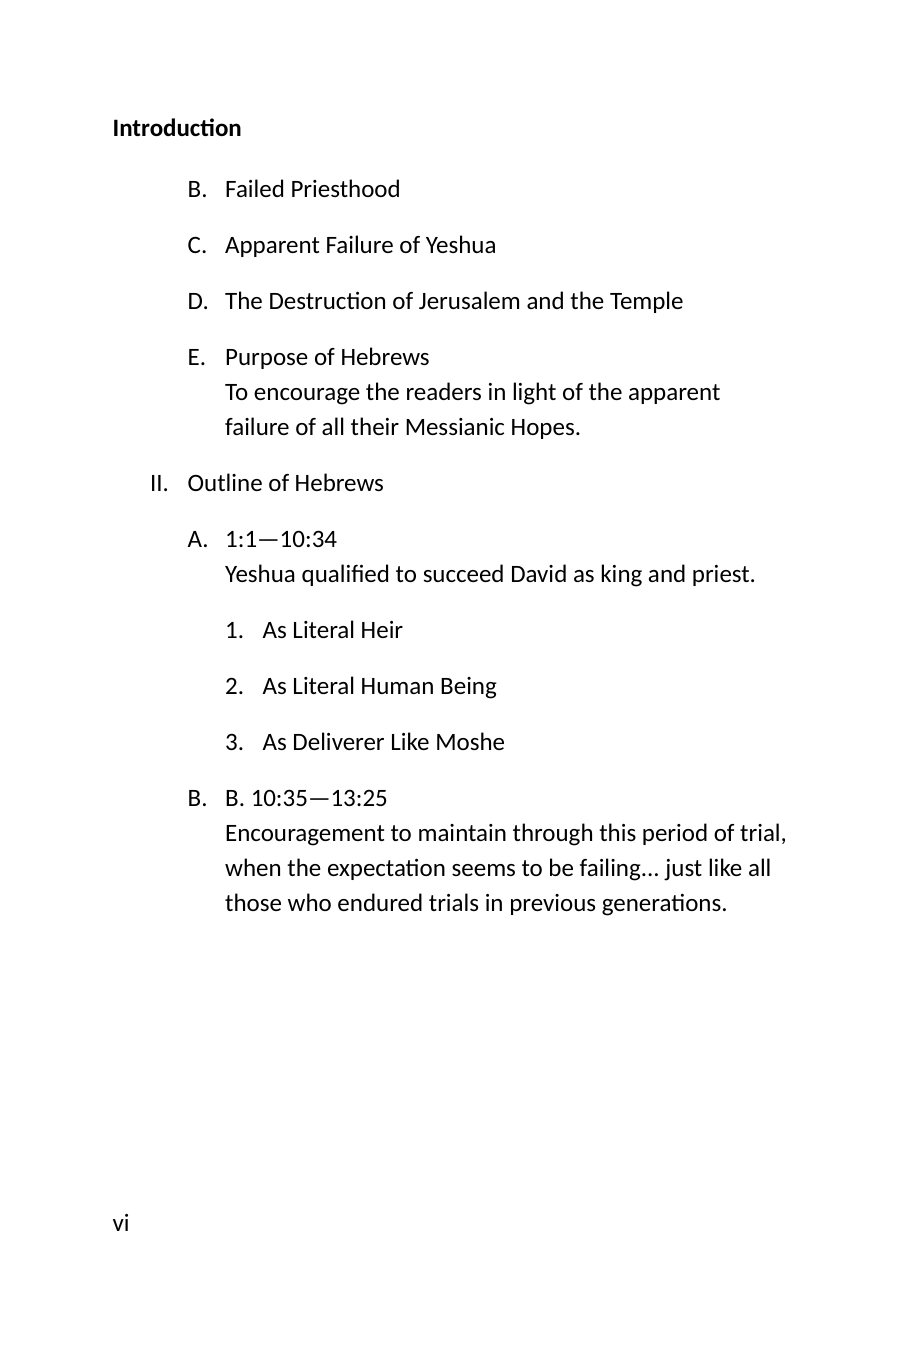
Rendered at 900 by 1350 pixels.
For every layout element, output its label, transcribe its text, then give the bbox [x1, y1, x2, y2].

list As Literal Human Being [225, 670, 787, 701]
list Failed Priesthood [187, 173, 787, 203]
list Purpose of Hebrews To encourage the readers in light of the apparent failure of all their Messianic Hopes. [187, 341, 787, 442]
list 1:1—10:34 Yeshua qualified to succeed David as king and priest. [187, 523, 787, 589]
list Outline of Hebrews [150, 467, 787, 498]
list The Destruction of Jerusalem and the Temple [187, 285, 787, 316]
list As Deliverer Like Moshe [225, 726, 787, 757]
list Apparent Failure of Yeshua [187, 229, 787, 259]
list B. 10:35—13:25 Encouragement to maintain through this period of trial, when the expectation seems to be failing... just like all those who endured trials in previous generations. [187, 782, 787, 918]
list As Literal Heir [225, 614, 787, 645]
